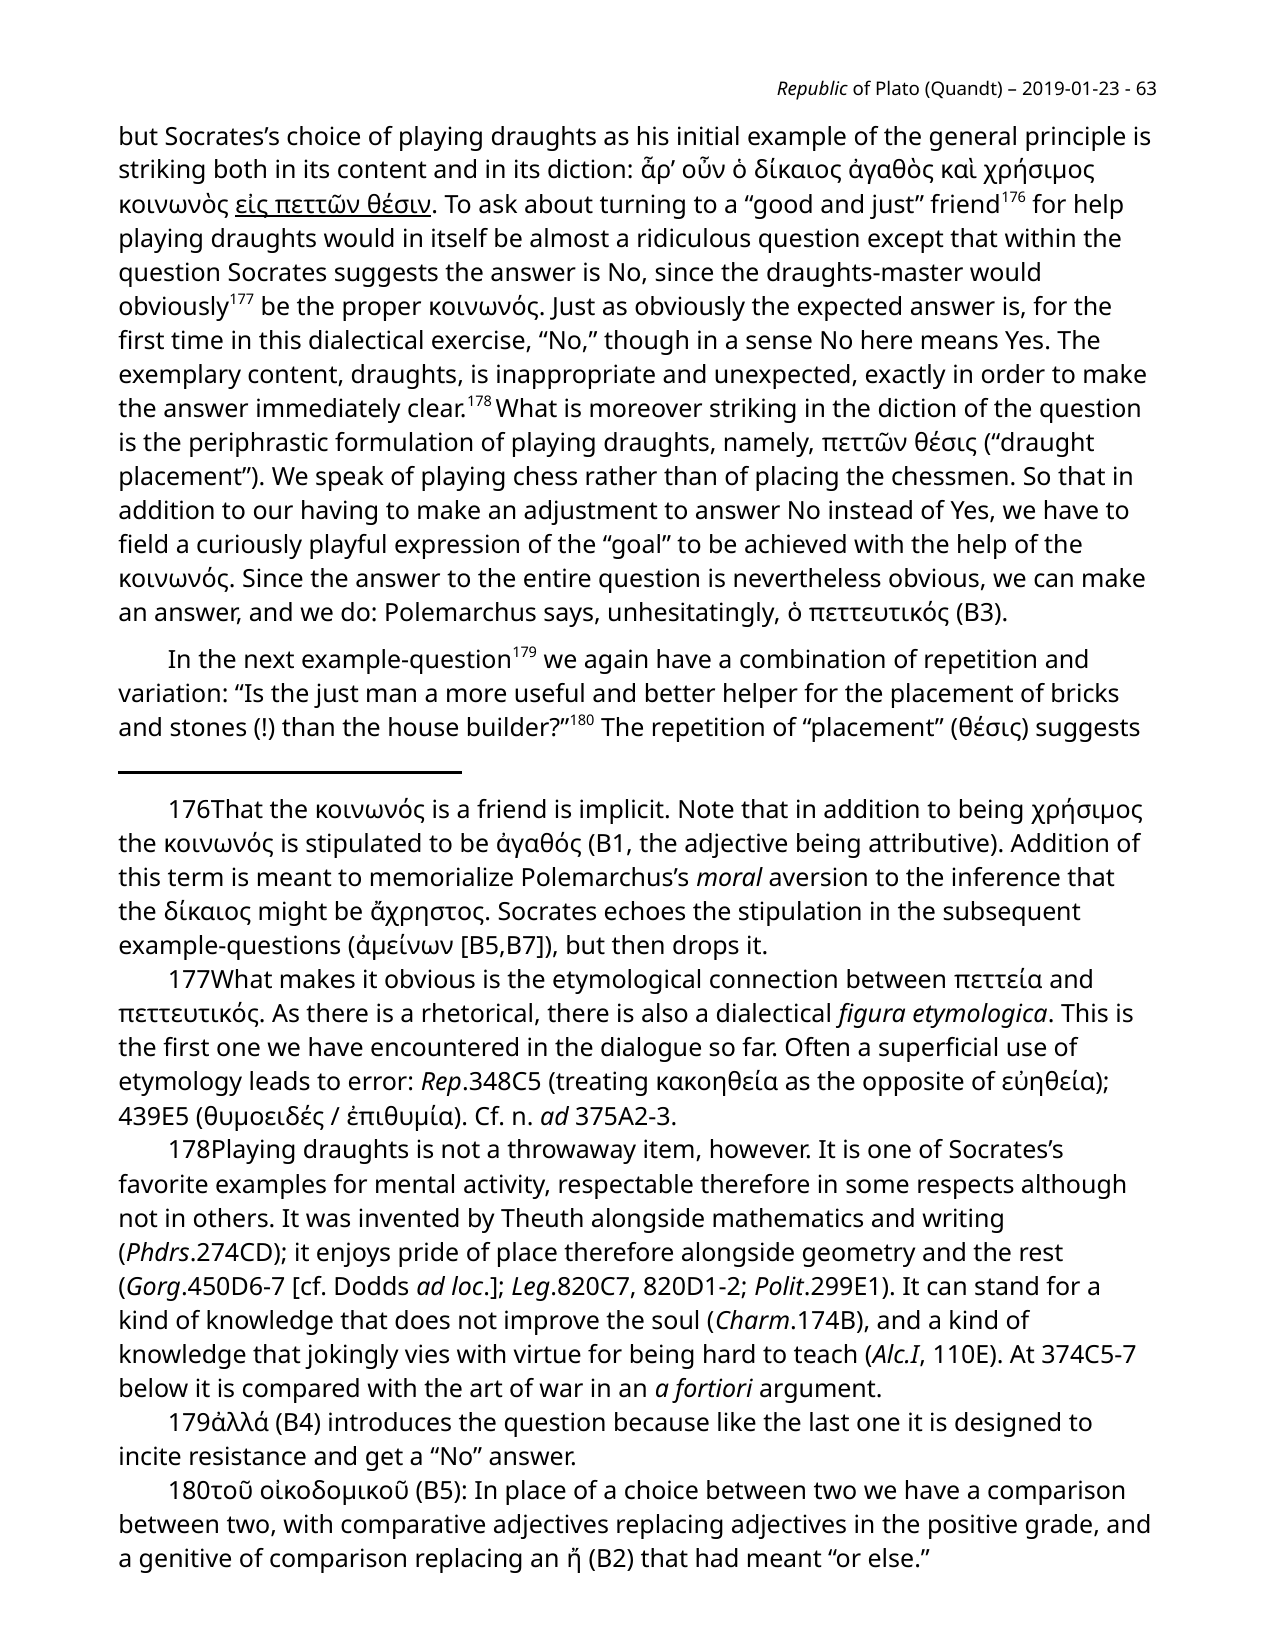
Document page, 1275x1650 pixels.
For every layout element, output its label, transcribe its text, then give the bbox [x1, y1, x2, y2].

text That the κοινωνός is a friend is implicit. Note that in addition to being χρήσιμος the κοινωνός is stipulated to be ἀγαθός (B1, the adjective being attributive). Addition of this term is meant to memorialize Polemarchus’s moral aversion to the inference that the δίκαιος might be ἄχρηστος. Socrates echoes the stipulation in the subsequent example-questions (ἀμείνων [B5,B7]), but then drops it. [118, 792, 1157, 962]
text ἀλλά (B4) introduces the question because like the last one it is designed to incite resistance and get a “No” answer. [118, 1405, 1157, 1473]
text Playing draughts is not a throwaway item, however. It is one of Socrates’s favorite examples for mental activity, respectable therefore in some respects although not in others. It was invented by Theuth alongside mathematics and writing (Phdrs.274CD); it enjoys pride of place therefore alongside geometry and the rest (Gorg.450D6-7 [cf. Dodds ad loc.]; Leg.820C7, 820D1-2; Polit.299E1). It can stand for a kind of knowledge that does not improve the soul (Charm.174B), and a kind of knowledge that jokingly vies with virtue for being hard to teach (Alc.I, 110E). At 374C5-7 below it is compared with the art of war in an a fortiori argument. [118, 1132, 1157, 1405]
text What makes it obvious is the etymological connection between πεττεία and πεττευτικός. As there is a rhetorical, there is also a dialectical figura etymologica. This is the first one we have encountered in the dialogue so far. Often a superficial use of etymology leads to error: Rep.348C5 (treating κακοηθεία as the opposite of εὐηθεία); 439E5 (θυμοειδές / ἐπιθυμία). Cf. n. ad 375A2-3. [118, 962, 1157, 1132]
text The new question-form is recognizably a modification of the one we had above, but Socrates’s choice of playing draughts as his initial example of the general principle is striking both in its content and in its diction: ἆρ’ οὖν ὁ δίκαιος ἀγαθὸς καὶ χρήσιμος κοινωνὸς εἰς πεττῶν θέσιν. To ask about turning to a “good and just” friend for help playing draughts would in itself be almost a ridiculous question except that within the question Socrates suggests the answer is No, since the draughts-master would obviously be the proper κοινωνός. Just as obviously the expected answer is, for the first time in this dialectical exercise, “No,” though in a sense No here means Yes. The exemplary content, draughts, is inappropriate and unexpected, exactly in order to make the answer immediately clear. What is moreover striking in the diction of the question is the periphrastic formulation of playing draughts, namely, πεττῶν θέσις (“draught placement”). We speak of playing chess rather than of placing the chessmen. So that in addition to our having to make an adjustment to answer No instead of Yes, we have to field a curiously playful expression of the “goal” to be achieved with the help of the κοινωνός. Since the answer to the entire question is nevertheless obvious, we can make an answer, and we do: Polemarchus says, unhesitatingly, ὁ πεττευτικός (B3). [118, 118, 1157, 629]
text In the next example-question we again have a combination of repetition and variation: “Is the just man a more useful and better helper for the placement of bricks and stones (!) than the house builder?” The repetition of “placement” (θέσις) suggests a stability in the question-form and also its use with placing bricks is less strange than its use with draughts, but as soon as we feel re-assured that the question-form has calmed down we realize that θέσις, the term that has conferred stability onto the question-form, has been used equivocally. In the first question we had to countenance a strangeness of expression (πεττῶν θέσις) and here we are served up a little joke because of the equivocation. In both cases it is semantic freedom that is at work, a freedom made possible by the presence of ideas shared between the interlocutors, behind and despite the words they are using for them. [118, 642, 1157, 744]
text τοῦ οἰκοδομικοῦ (B5): In place of a choice between two we have a comparison between two, with comparative adjectives replacing adjectives in the positive grade, and a genitive of comparison replacing an ἤ (B2) that had meant “or else.” [118, 1473, 1157, 1575]
